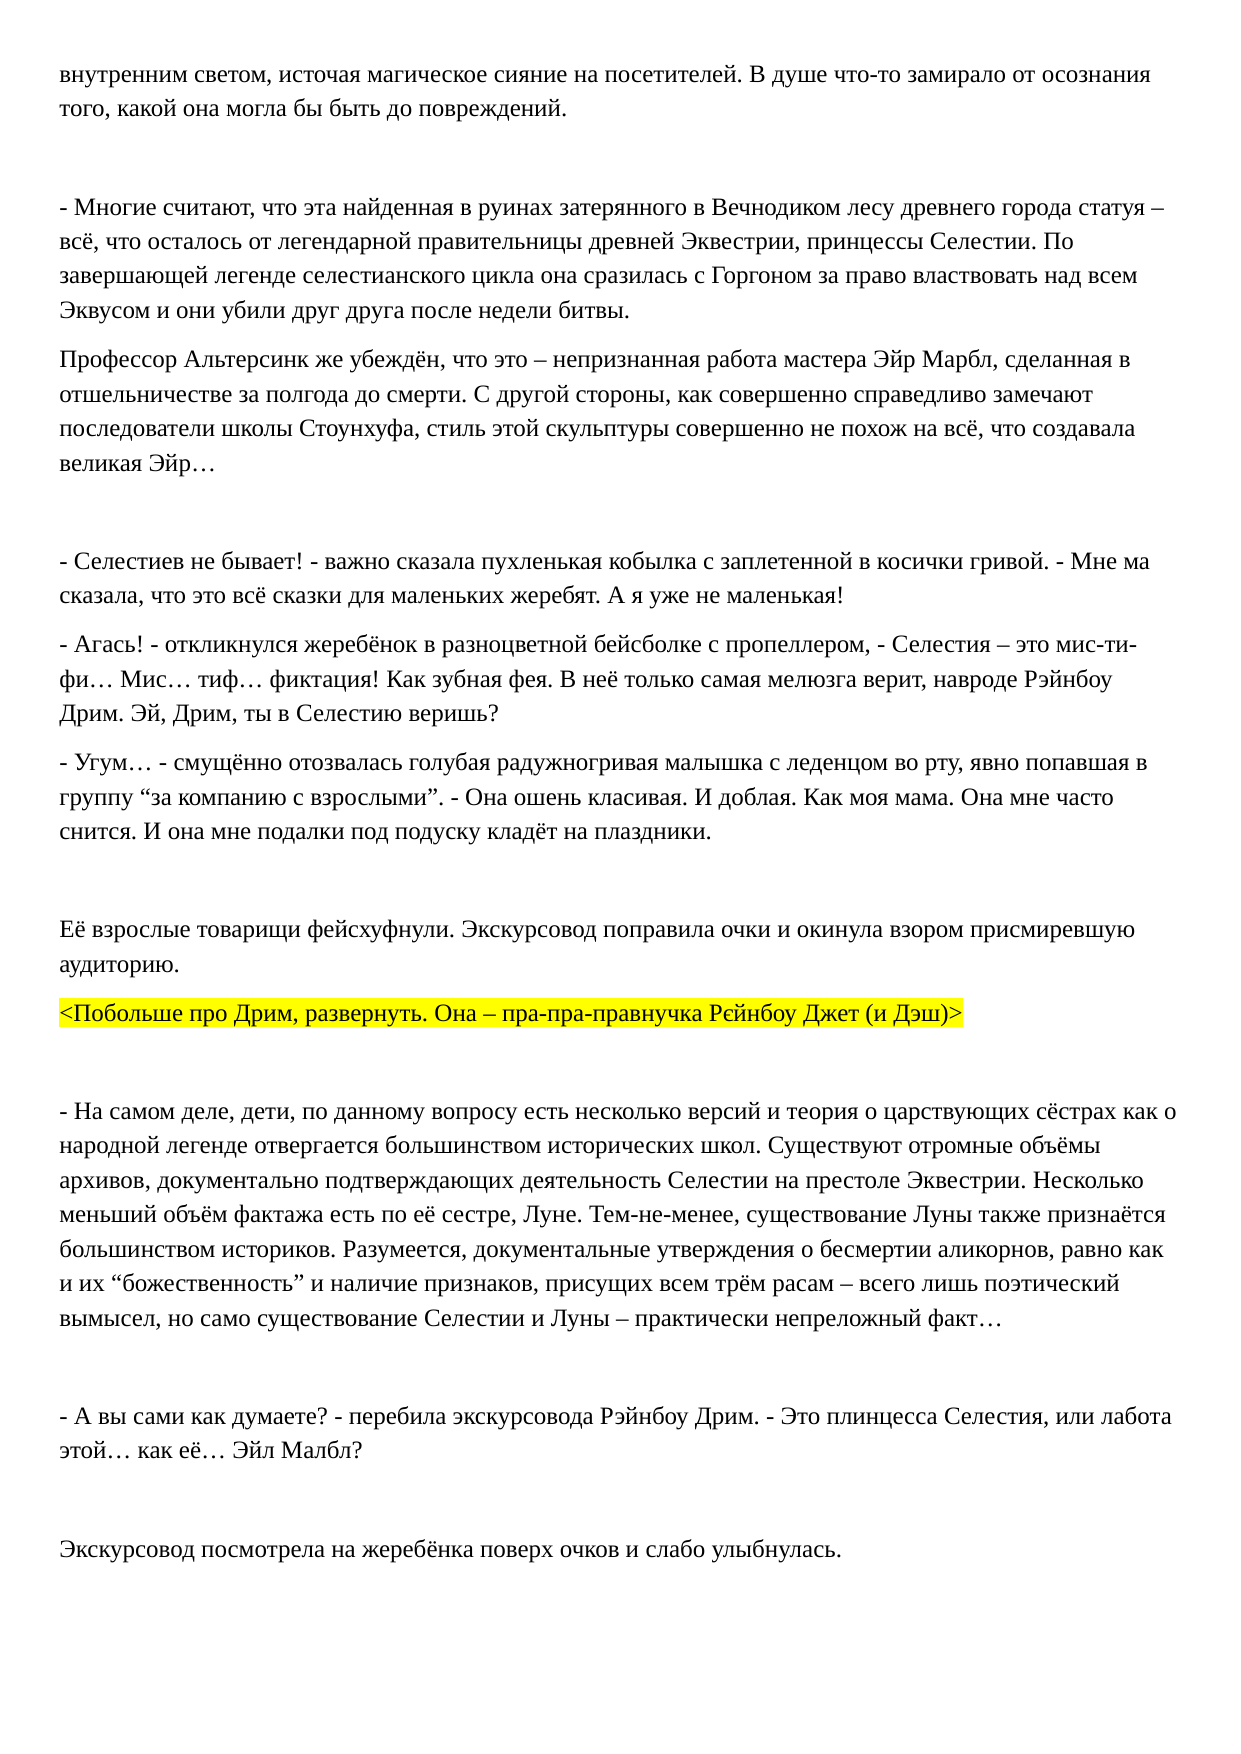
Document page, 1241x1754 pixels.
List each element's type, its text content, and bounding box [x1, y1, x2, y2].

text <Побольше про Дрим, развернуть. Она – пра-пра-правнучка Рєйнбоу Джет (и Дэш)> [59, 998, 1181, 1027]
text Экскурсовод посмотрела на жеребёнка поверх очков и слабо улыбнулась. [59, 1534, 1181, 1562]
text - Агась! - откликнулся жеребёнок в разноцветной бейсболке с пропеллером, - Селестия – это мис-ти-фи… Мис… тиф… фиктация! Как зубная фея. В неё только самая мелюзга верит, навроде Рэйнбоу Дрим. Эй, Дрим, ты в Селестию веришь? [59, 629, 1181, 727]
text Профессор Альтерсинк же убеждён, что это – непризнанная работа мастера Эйр Марбл, сделанная в отшельничестве за полгода до смерти. С другой стороны, как совершенно справедливо замечают последователи школы Стоунхуфа, стиль этой скульптуры совершенно не похож на всё, что создавала великая Эйр… [59, 344, 1181, 476]
text внутренним светом, источая магическое сияние на посетителей. В душе что-то замирало от осознания того, какой она могла бы быть до повреждений. [59, 59, 1181, 122]
text - Угум… - смущённо отозвалась голубая радужногривая малышка с леденцом во рту, явно попавшая в группу “за компанию с взрослыми”. - Она ошень класивая. И доблая. Как моя мама. Она мне часто снится. И она мне подалки под подуску кладёт на плаздники. [59, 747, 1181, 845]
text Её взрослые товарищи фейсхуфнули. Экскурсовод поправила очки и окинула взором присмиревшую аудиторию. [59, 914, 1181, 978]
text - А вы сами как думаете? - перебила экскурсовода Рэйнбоу Дрим. - Это плинцесса Селестия, или лабота этой… как её… Эйл Малбл? [59, 1401, 1181, 1464]
text - Многие считают, что эта найденная в руинах затерянного в Вечнодиком лесу древнего города статуя – всё, что осталось от легендарной правительницы древней Эквестрии, принцессы Селестии. По завершающей легенде селестианского цикла она сразилась с Горгоном за право властвовать над всем Эквусом и они убили друг друга после недели битвы. [59, 192, 1181, 324]
text - Селестиев не бывает! - важно сказала пухленькая кобылка с заплетенной в косички гривой. - Мне ма сказала, что это всё сказки для маленьких жеребят. А я уже не маленькая! [59, 546, 1181, 609]
text - На самом деле, дети, по данному вопросу есть несколько версий и теория о царствующих сёстрах как о народной легенде отвергается большинством исторических школ. Существуют отромные объёмы архивов, документально подтверждающих деятельность Селестии на престоле Эквестрии. Несколько меньший объём фактажа есть по её сестре, Луне. Тем-не-менее, существование Луны также признаётся большинством историков. Разумеется, документальные утверждения о бесмертии аликорнов, равно как и их “божественность” и наличие признаков, присущих всем трём расам – всего лишь поэтический вымысел, но само существование Селестии и Луны – практически непреложный факт… [59, 1096, 1181, 1332]
